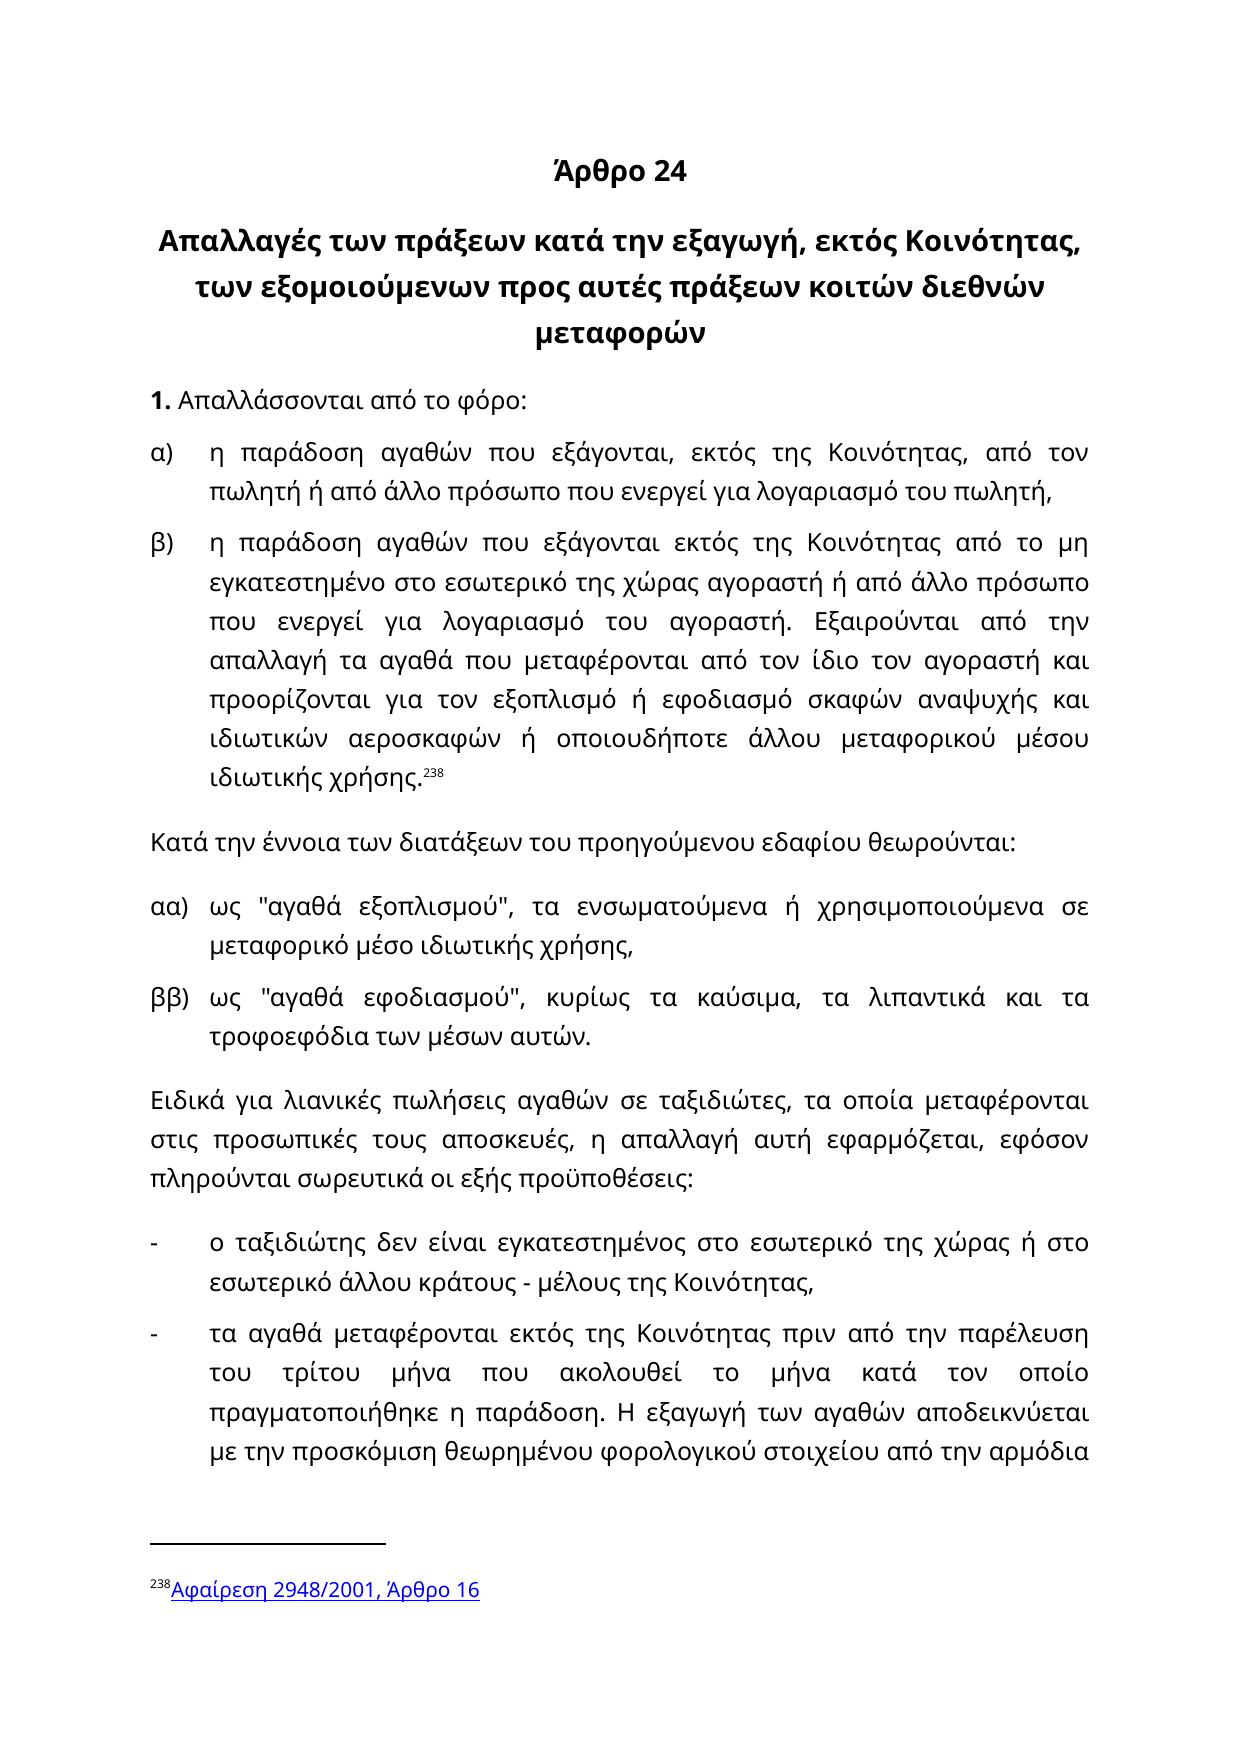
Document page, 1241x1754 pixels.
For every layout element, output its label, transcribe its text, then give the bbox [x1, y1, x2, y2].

text Κατά την έννοια των διατάξεων του προηγούμενου εδαφίου θεωρούνται: [150, 824, 1090, 858]
subtitle Άρθρο 24 [150, 150, 1090, 190]
list ββ) ως "αγαθά εφοδιασμού", κυρίως τα καύσιμα, τα λιπαντικά και τα τροφοεφόδια των μέσων αυτών. [150, 979, 1090, 1052]
list β) η παράδοση αγαθών που εξάγονται εκτός της Κοινότητας από το μη εγκατεστημένο στο εσωτερικό της χώρας αγοραστή ή από άλλο πρόσωπο που ενεργεί για λογαριασμό του αγοραστή. Εξαιρούνται από την απαλλαγή τα αγαθά που μεταφέρονται από τον ίδιο τον αγοραστή και προορίζονται για τον εξοπλισμό ή εφοδιασμό σκαφών αναψυχής και ιδιωτικών αεροσκαφών ή οποιουδήποτε άλλου μεταφορικού μέσου ιδιωτικής χρήσης. [150, 525, 1090, 794]
list - ο ταξιδιώτης δεν είναι εγκατεστημένος στο εσωτερικό της χώρας ή στο εσωτερικό άλλου κράτους - μέλους της Κοινότητας, [150, 1225, 1090, 1298]
list αα) ως "αγαθά εξοπλισμού", τα ενσωματούμενα ή χρησιμοποιούμενα σε μεταφορικό μέσο ιδιωτικής χρήσης, [150, 888, 1090, 962]
list α) η παράδοση αγαθών που εξάγονται, εκτός της Κοινότητας, από τον πωλητή ή από άλλο πρόσωπο που ενεργεί για λογαριασμό του πωλητή, [150, 434, 1090, 507]
subtitle Απαλλαγές των πράξεων κατά την εξαγωγή, εκτός Κοινότητας, των εξομοιούμενων προς αυτές πράξεων κοιτών διεθνών μεταφορών [150, 221, 1090, 352]
text Ειδικά για λιανικές πωλήσεις αγαθών σε ταξιδιώτες, τα οποία μεταφέρονται στις προσωπικές τους αποσκευές, η απαλλαγή αυτή εφαρμόζεται, εφόσον πληρούνται σω­ρευτικά οι εξής προϋποθέσεις: [150, 1082, 1090, 1195]
text Αφαίρεση 2948/2001, Άρθρο 16 [150, 1576, 1090, 1604]
list - τα αγαθά μεταφέρονται εκτός της Κοινότητας πριν από την παρέλευση του τρίτου μήνα που ακολουθεί το μήνα κατά τον οποίο πραγματοποιήθηκε η παράδοση. Η εξαγωγή των αγαθών αποδεικνύεται με την προσκόμιση θεωρημένου φορολογικού στοιχείου από την αρμόδια [150, 1316, 1090, 1467]
text 1. Απαλλάσσονται από το φόρο: [150, 382, 1090, 417]
